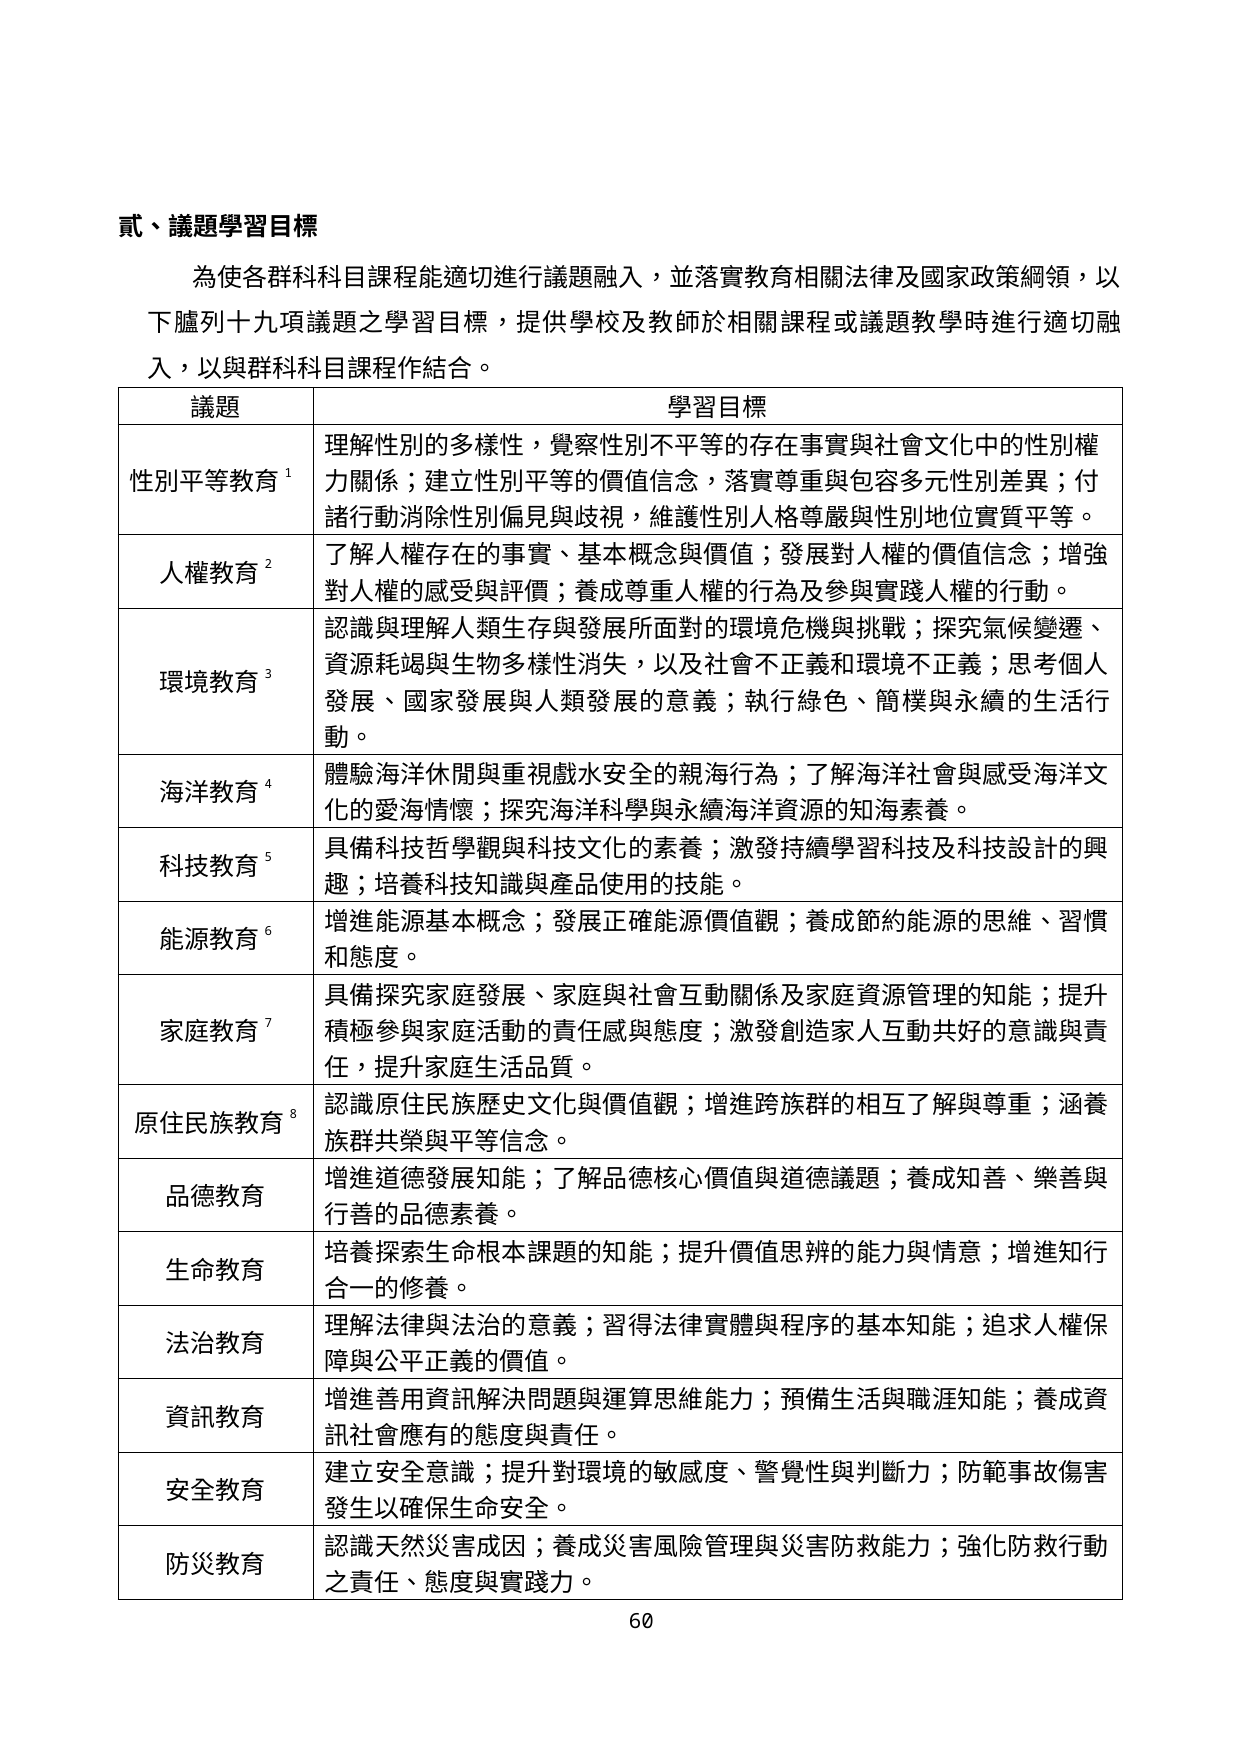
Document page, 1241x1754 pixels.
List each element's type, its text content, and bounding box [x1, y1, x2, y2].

text 貳、議題學習目標 [118, 198, 1122, 244]
table_cell 增進能源基本概念；發展正確能源價值觀；養成節約能源的思維、習慣和態度。 [314, 902, 1122, 974]
table_header 議題 [119, 388, 313, 424]
table_cell 增進善用資訊解決問題與運算思維能力；預備生活與職涯知能；養成資訊社會應有的態度與責任。 [314, 1379, 1122, 1452]
table_cell 體驗海洋休閒與重視戲水安全的親海行為；了解海洋社會與感受海洋文化的愛海情懷；探究海洋科學與永續海洋資源的知海素養。 [314, 755, 1122, 827]
table_cell 環境教育3 [119, 609, 313, 753]
table_cell 科技教育5 [119, 828, 313, 901]
table_header 學習目標 [314, 388, 1122, 424]
table_cell 認識原住民族歷史文化與價值觀；增進跨族群的相互了解與尊重；涵養族群共榮與平等信念。 [314, 1085, 1122, 1157]
table_cell 性別平等教育1 [119, 425, 313, 534]
table_cell 海洋教育4 [119, 755, 313, 827]
table_cell 理解性別的多樣性，覺察性別不平等的存在事實與社會文化中的性別權力關係；建立性別平等的價值信念，落實尊重與包容多元性別差異；付諸行動消除性別偏見與歧視，維護性別人格尊嚴與性別地位實質平等。 [314, 425, 1122, 534]
table_cell 理解法律與法治的意義；習得法律實體與程序的基本知能；追求人權保障與公平正義的價值。 [314, 1306, 1122, 1378]
text 為使各群科科目課程能適切進行議題融入，並落實教育相關法律及國家政策綱領，以下臚列十九項議題之學習目標，提供學校及教師於相關課程或議題教學時進行適切融入，以與群科科目課程作結合。 [148, 249, 1122, 387]
table_cell 增進道德發展知能；了解品德核心價值與道德議題；養成知善、樂善與行善的品德素養。 [314, 1159, 1122, 1231]
table_cell 具備探究家庭發展、家庭與社會互動關係及家庭資源管理的知能；提升積極參與家庭活動的責任感與態度；激發創造家人互動共好的意識與責任，提升家庭生活品質。 [314, 975, 1122, 1084]
table_cell 品德教育 [119, 1159, 313, 1231]
table_cell 人權教育2 [119, 535, 313, 607]
table_cell 資訊教育 [119, 1379, 313, 1452]
table_cell 能源教育6 [119, 902, 313, 974]
table_cell 認識天然災害成因；養成災害風險管理與災害防救能力；強化防救行動之責任、態度與實踐力。 [314, 1526, 1122, 1599]
table_cell 家庭教育7 [119, 975, 313, 1084]
table_cell 安全教育 [119, 1453, 313, 1525]
table_cell 法治教育 [119, 1306, 313, 1378]
table_cell 了解人權存在的事實、基本概念與價值；發展對人權的價值信念；增強對人權的感受與評價；養成尊重人權的行為及參與實踐人權的行動。 [314, 535, 1122, 607]
table_cell 認識與理解人類生存與發展所面對的環境危機與挑戰；探究氣候變遷、資源耗竭與生物多樣性消失，以及社會不正義和環境不正義；思考個人發展、國家發展與人類發展的意義；執行綠色、簡樸與永續的生活行動。 [314, 609, 1122, 753]
table_cell 建立安全意識；提升對環境的敏感度、警覺性與判斷力；防範事故傷害發生以確保生命安全。 [314, 1453, 1122, 1525]
table_cell 培養探索生命根本課題的知能；提升價值思辨的能力與情意；增進知行合一的修養。 [314, 1232, 1122, 1304]
table_cell 具備科技哲學觀與科技文化的素養；激發持續學習科技及科技設計的興趣；培養科技知識與產品使用的技能。 [314, 828, 1122, 901]
table_cell 生命教育 [119, 1232, 313, 1304]
table_cell 原住民族教育8 [119, 1085, 313, 1157]
table_cell 防災教育 [119, 1526, 313, 1599]
